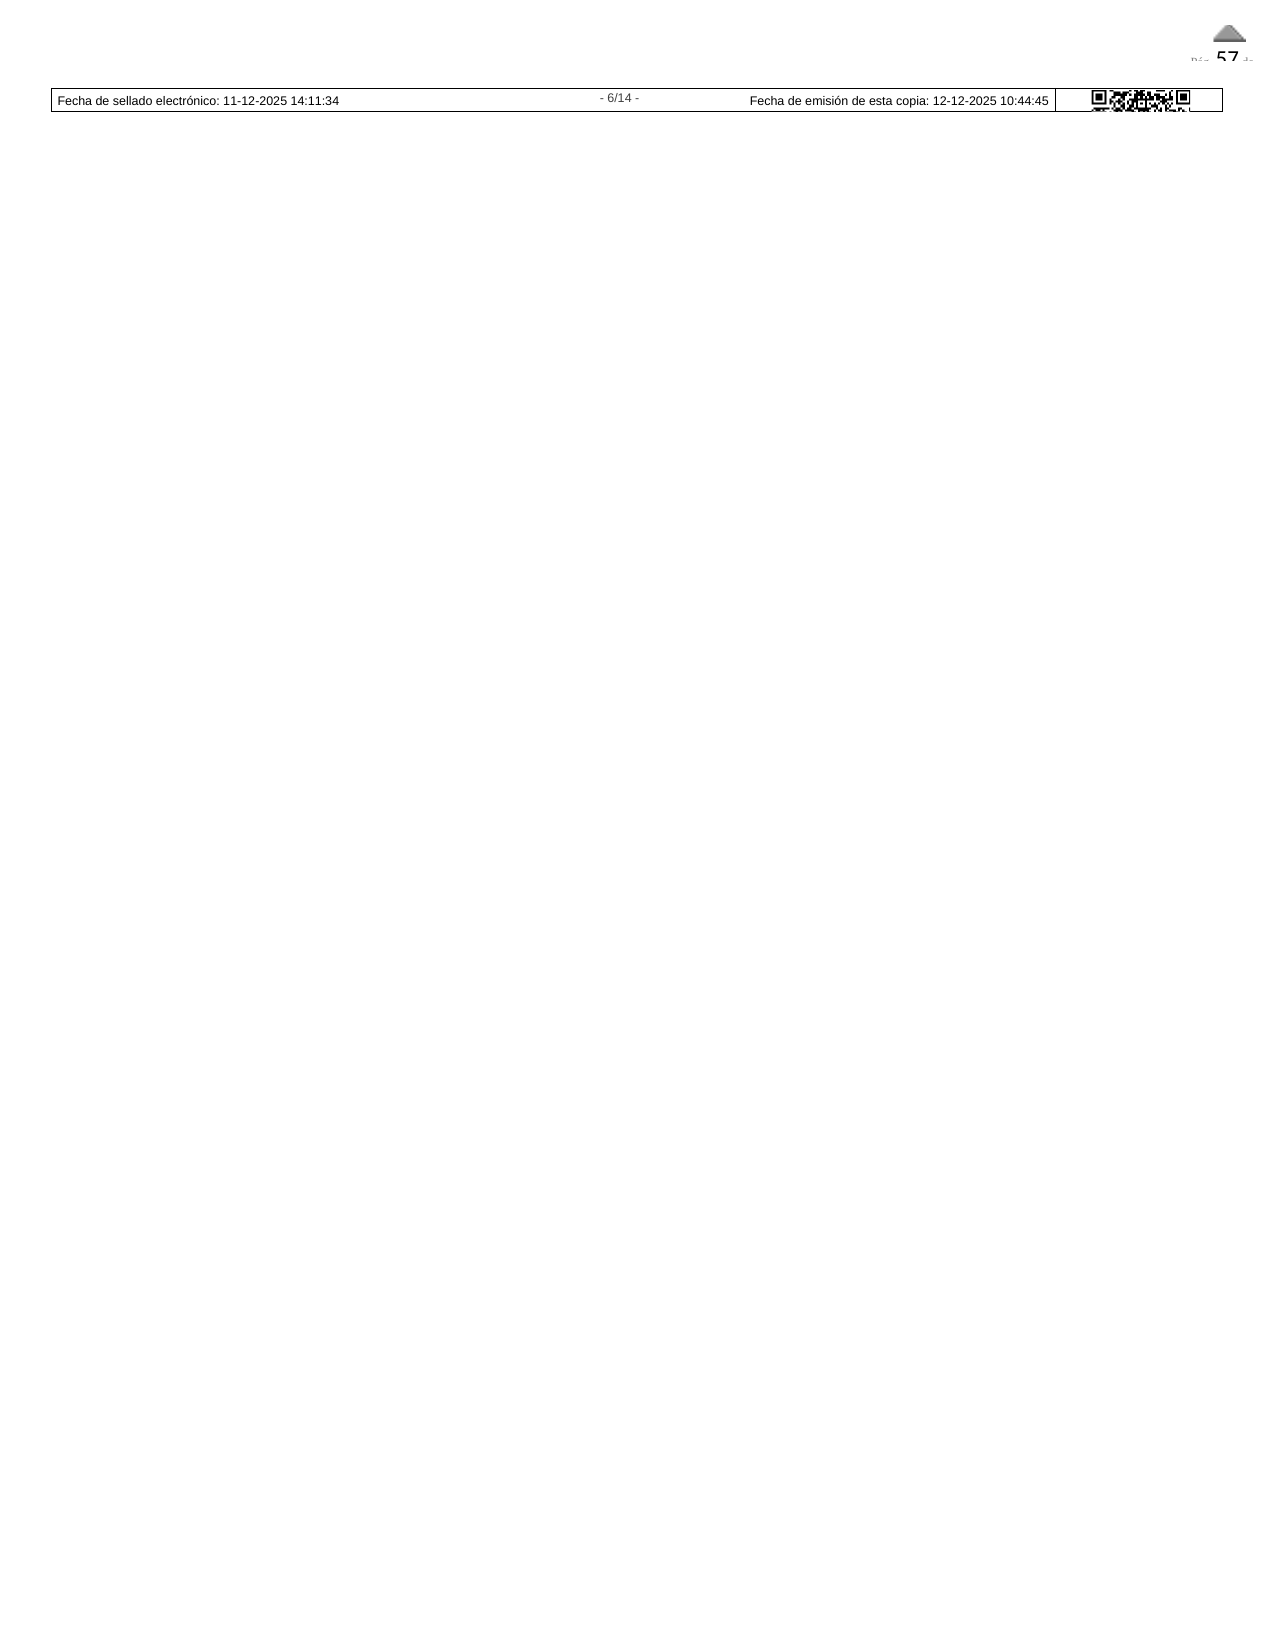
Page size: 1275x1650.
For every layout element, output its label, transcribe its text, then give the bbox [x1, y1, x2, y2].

table_header [1056, 89, 1222, 111]
table_cell Fecha de sellado electrónico: 11-12-2025 14:11:34 - 6/14 - Fecha de emisión de esta copia: 12-12-2025 10:44:45 [52, 89, 1055, 111]
